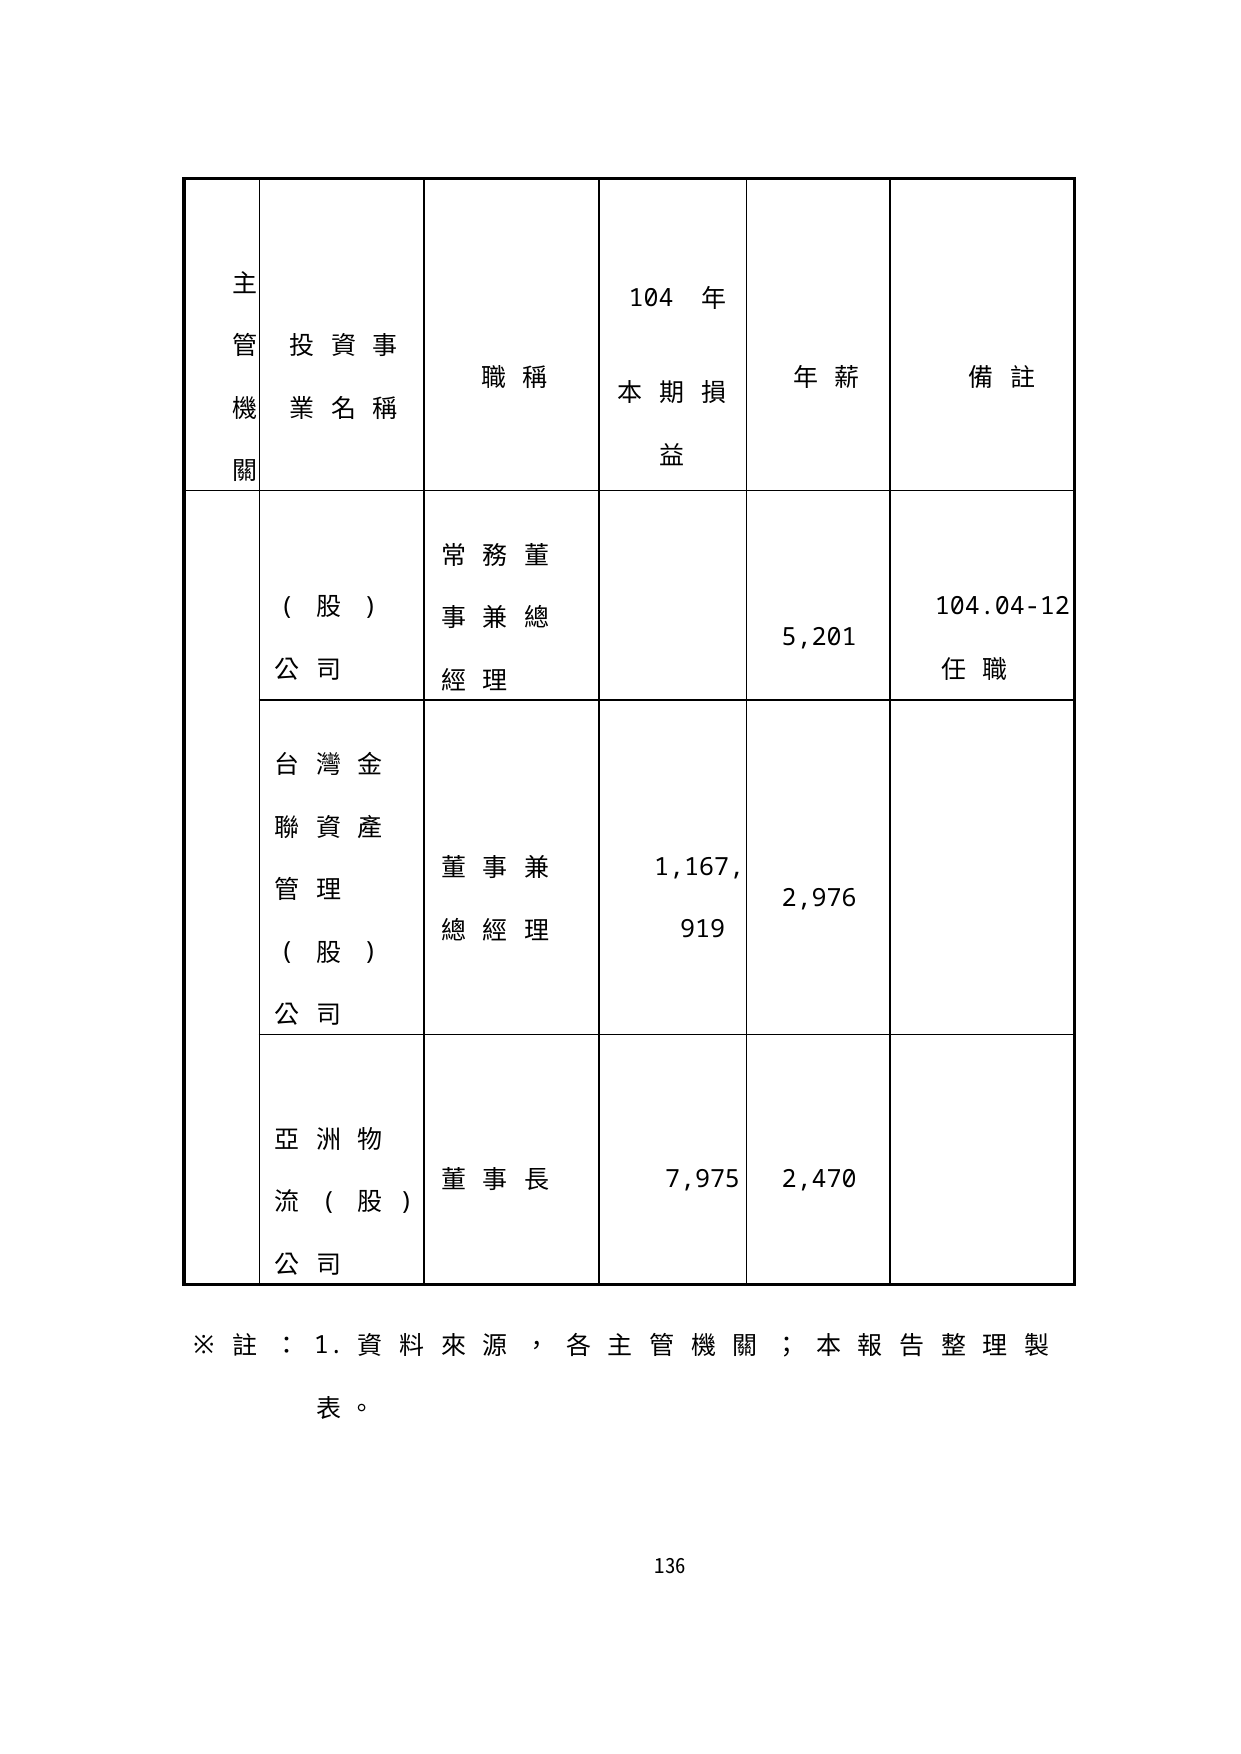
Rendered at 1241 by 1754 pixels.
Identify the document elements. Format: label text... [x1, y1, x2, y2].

table_header 備註 [891, 180, 1073, 490]
table_cell [891, 1035, 1073, 1283]
table_cell 台灣金聯資產管理(股)公司 [260, 701, 423, 1033]
table_cell 董事長 [425, 1035, 598, 1283]
table_cell [186, 491, 259, 1283]
table_cell 2,976 [747, 701, 889, 1033]
table_cell 1,167,919 [600, 701, 746, 1033]
table_cell 董事兼總經理 [425, 701, 598, 1033]
table_cell 2,470 [747, 1035, 889, 1283]
table_cell [891, 701, 1073, 1033]
table_header 年薪 [747, 180, 889, 490]
table_cell [600, 491, 746, 699]
table_cell 亞洲物流(股)公司 [260, 1035, 423, 1283]
table_cell 5,201 [747, 491, 889, 699]
table_header 投資事業名稱 [260, 180, 423, 490]
table_header 主管 機關 [186, 180, 259, 490]
table_cell 7,975 [600, 1035, 746, 1283]
table_cell 104.04-12任職 [891, 491, 1073, 699]
table_header 104年 本期損益 [600, 180, 746, 490]
table_header 職稱 [425, 180, 598, 490]
table_cell (股)公司 [260, 491, 423, 699]
text ※註：1.資料來源，各主管機關；本報告整理製表。 [183, 1302, 1058, 1427]
table_cell 常務董事兼總經理 [425, 491, 598, 699]
